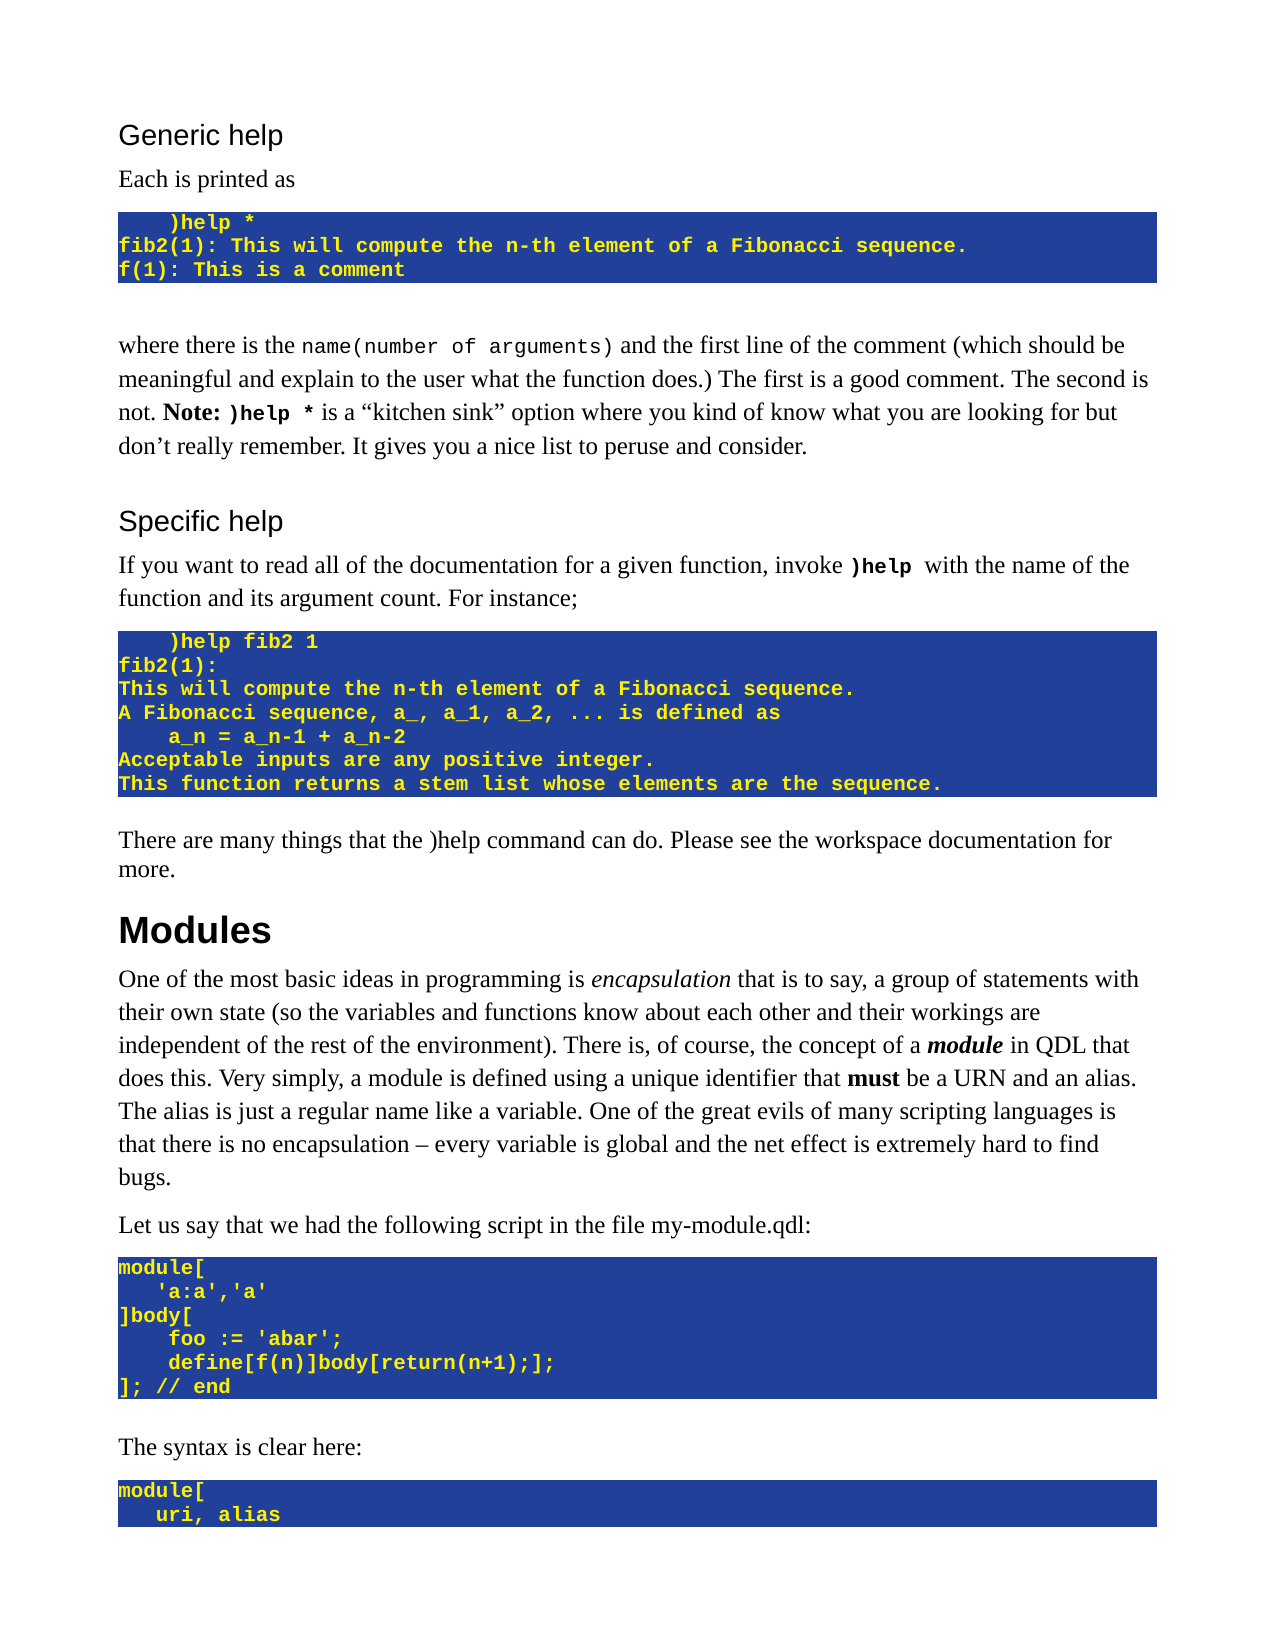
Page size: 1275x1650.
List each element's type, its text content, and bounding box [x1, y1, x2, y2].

text A Fibonacci sequence, a_, a_1, a_2, ... is defined as [118, 702, 1157, 726]
text define[f(n)]body[return(n+1);]; [118, 1352, 1157, 1376]
subtitle Specific help [118, 504, 1157, 537]
text If you want to read all of the documentation for a given function, invoke )help with the name of the function and its argument count. For instance; [118, 550, 1157, 612]
text The syntax is clear here: [118, 1399, 1157, 1461]
text where there is the name(number of arguments) and the first line of the comment (which should be meaningful and explain to the user what the function does.) The first is a good comment. The second is not. Note: )help * is a “kitchen sink” option where you kind of know what you are looking for but don’t really remember. It gives you a nice list to peruse and consider. [118, 330, 1157, 460]
text module[ [118, 1480, 1157, 1503]
text One of the most basic ideas in programming is encapsulation that is to say, a group of statements with their own state (so the variables and functions know about each other and their workings are independent of the rest of the environment). There is, of course, the concept of a module in QDL that does this. Very simply, a module is defined using a unique identifier that must be a URN and an alias. The alias is just a regular name like a variable. One of the great evils of many scripting languages is that there is no encapsulation – every variable is global and the net effect is extremely hard to find bugs. [118, 964, 1157, 1191]
text )help fib2 1 [118, 631, 1157, 655]
text There are many things that the )help command can do. Please see the workspace documentation for more. [118, 825, 1157, 883]
text module[ [118, 1257, 1157, 1281]
text fib2(1): [118, 655, 1157, 678]
text ]; // end [118, 1376, 1157, 1399]
text uri, alias [118, 1503, 1157, 1527]
subtitle Modules [118, 908, 1157, 952]
text )help * [118, 212, 1157, 235]
subtitle Generic help [118, 118, 1157, 152]
text f(1): This is a comment [118, 259, 1157, 283]
text fib2(1): This will compute the n-th element of a Fibonacci sequence. [118, 235, 1157, 259]
text a_n = a_n-1 + a_n-2 [118, 726, 1157, 749]
text ]body[ [118, 1305, 1157, 1328]
text Let us say that we had the following script in the file my-module.qdl: [118, 1210, 1157, 1238]
text 'a:a','a' [118, 1281, 1157, 1305]
text foo := 'abar'; [118, 1328, 1157, 1352]
text Acceptable inputs are any positive integer. [118, 749, 1157, 773]
text Each is printed as [118, 164, 1157, 193]
text This will compute the n-th element of a Fibonacci sequence. [118, 678, 1157, 702]
text This function returns a stem list whose elements are the sequence. [118, 773, 1157, 797]
